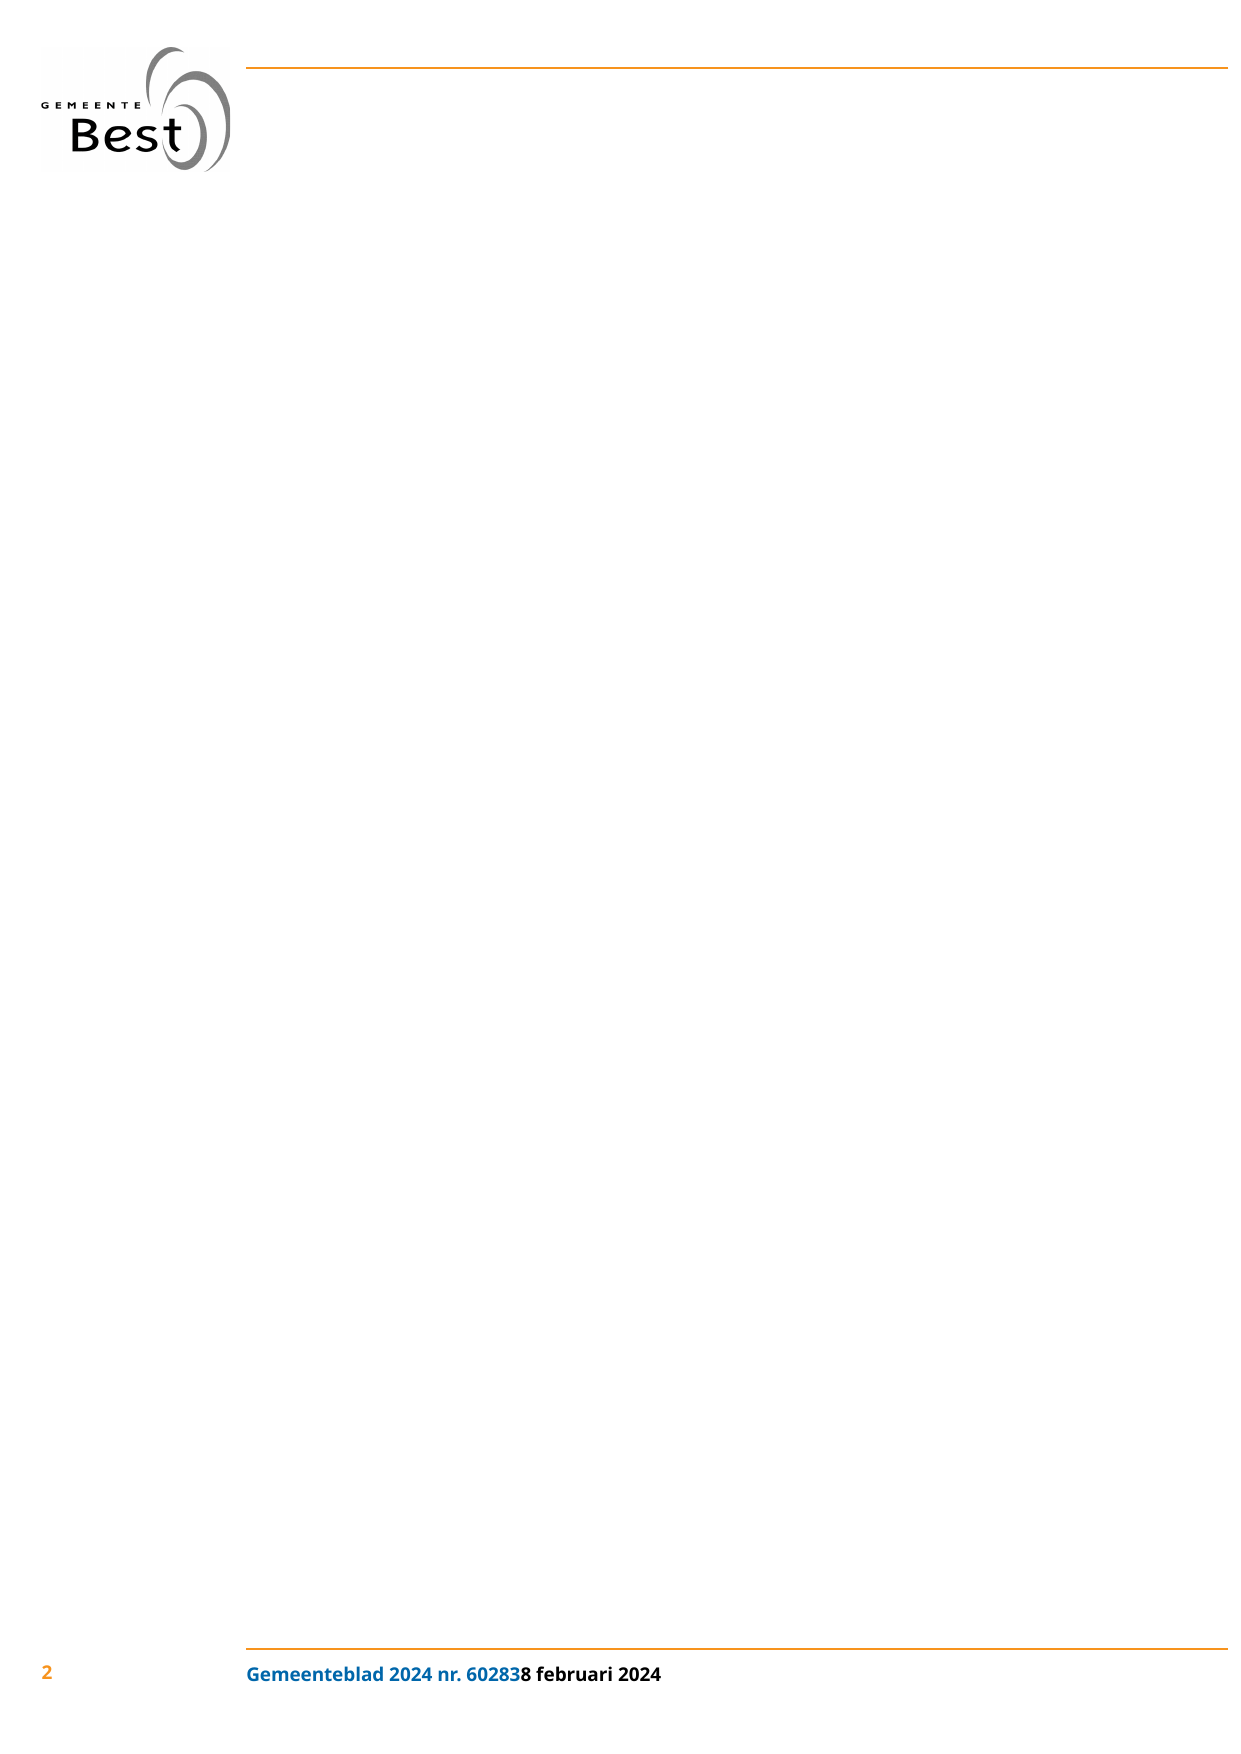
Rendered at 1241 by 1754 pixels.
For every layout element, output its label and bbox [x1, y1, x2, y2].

picture [41, 47, 231, 172]
